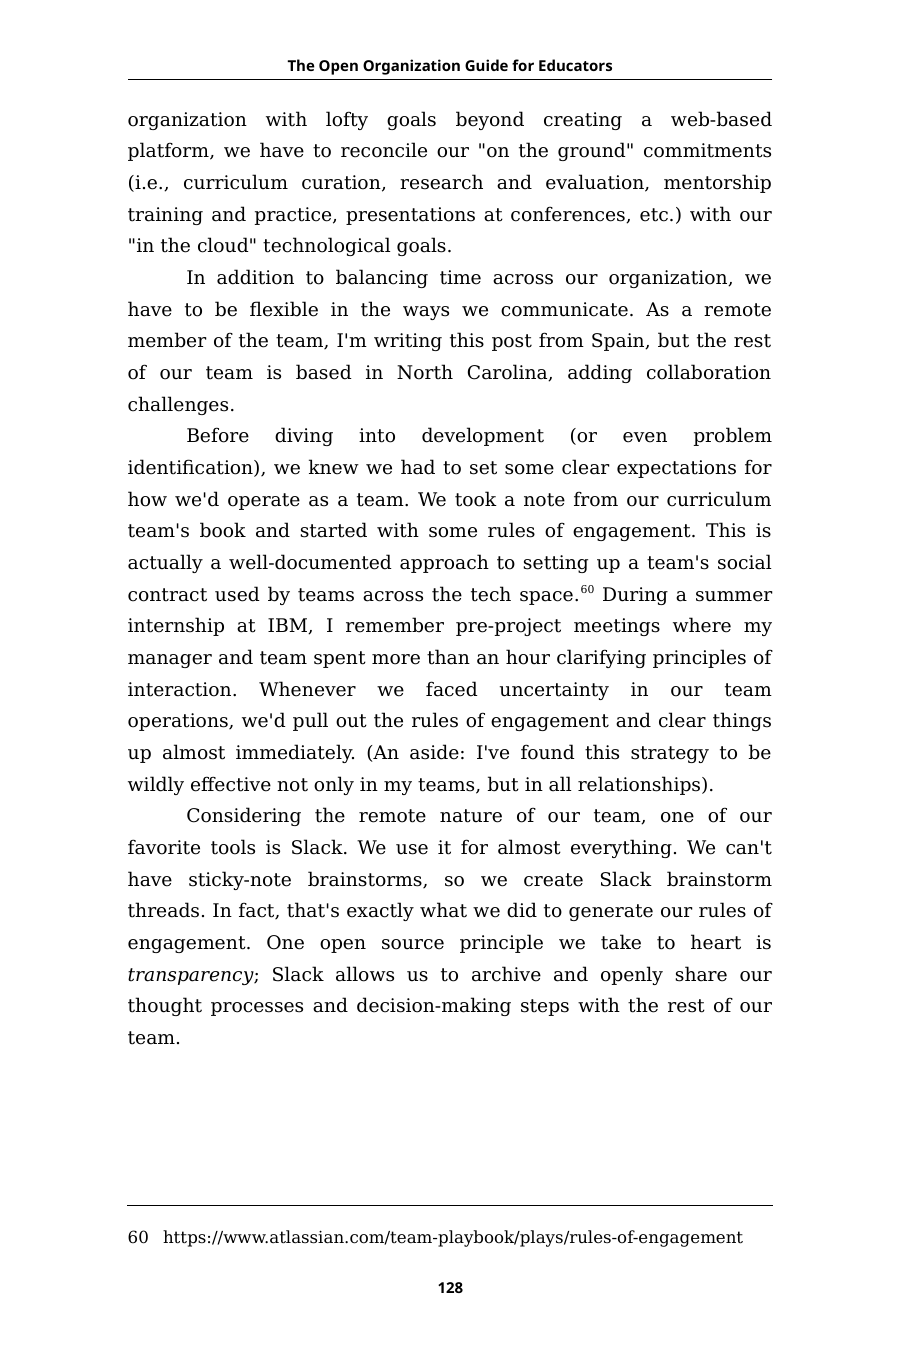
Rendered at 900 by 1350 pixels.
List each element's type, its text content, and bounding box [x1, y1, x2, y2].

text In addition to balancing time across our organization, we have to be flexible in the ways we communicate. As a remote member of the team, I'm writing this post from Spain, but the rest of our team is based in North Carolina, adding collaboration challenges. [127, 267, 772, 416]
text organization with lofty goals beyond creating a web-based platform, we have to reconcile our "on the ground" commitments (i.e., curriculum curation, research and evaluation, mentorship training and practice, presentations at conferences, etc.) with our "in the cloud" technological goals. [127, 109, 772, 257]
text https://www.atlassian.com/team-playbook/plays/rules-of-engagement [127, 1228, 772, 1247]
text Before diving into development (or even problem identification), we knew we had to set some clear expectations for how we'd operate as a team. We took a note from our curriculum team's book and started with some rules of engagement. This is actually a well-documented approach to setting up a team's social contract used by teams across the tech space. During a summer internship at IBM, I remember pre-project meetings where my manager and team spent more than an hour clarifying principles of interaction. Whenever we faced uncertainty in our team operations, we'd pull out the rules of engagement and clear things up almost immediately. (An aside: I've found this strategy to be wildly effective not only in my teams, but in all relationships). [127, 425, 772, 796]
text Considering the remote nature of our team, one of our favorite tools is Slack. We use it for almost everything. We can't have sticky-note brainstorms, so we create Slack brainstorm threads. In fact, that's exactly what we did to generate our rules of engagement. One open source principle we take to heart is transparency; Slack allows us to archive and openly share our thought processes and decision-making steps with the rest of our team. [127, 805, 772, 1049]
